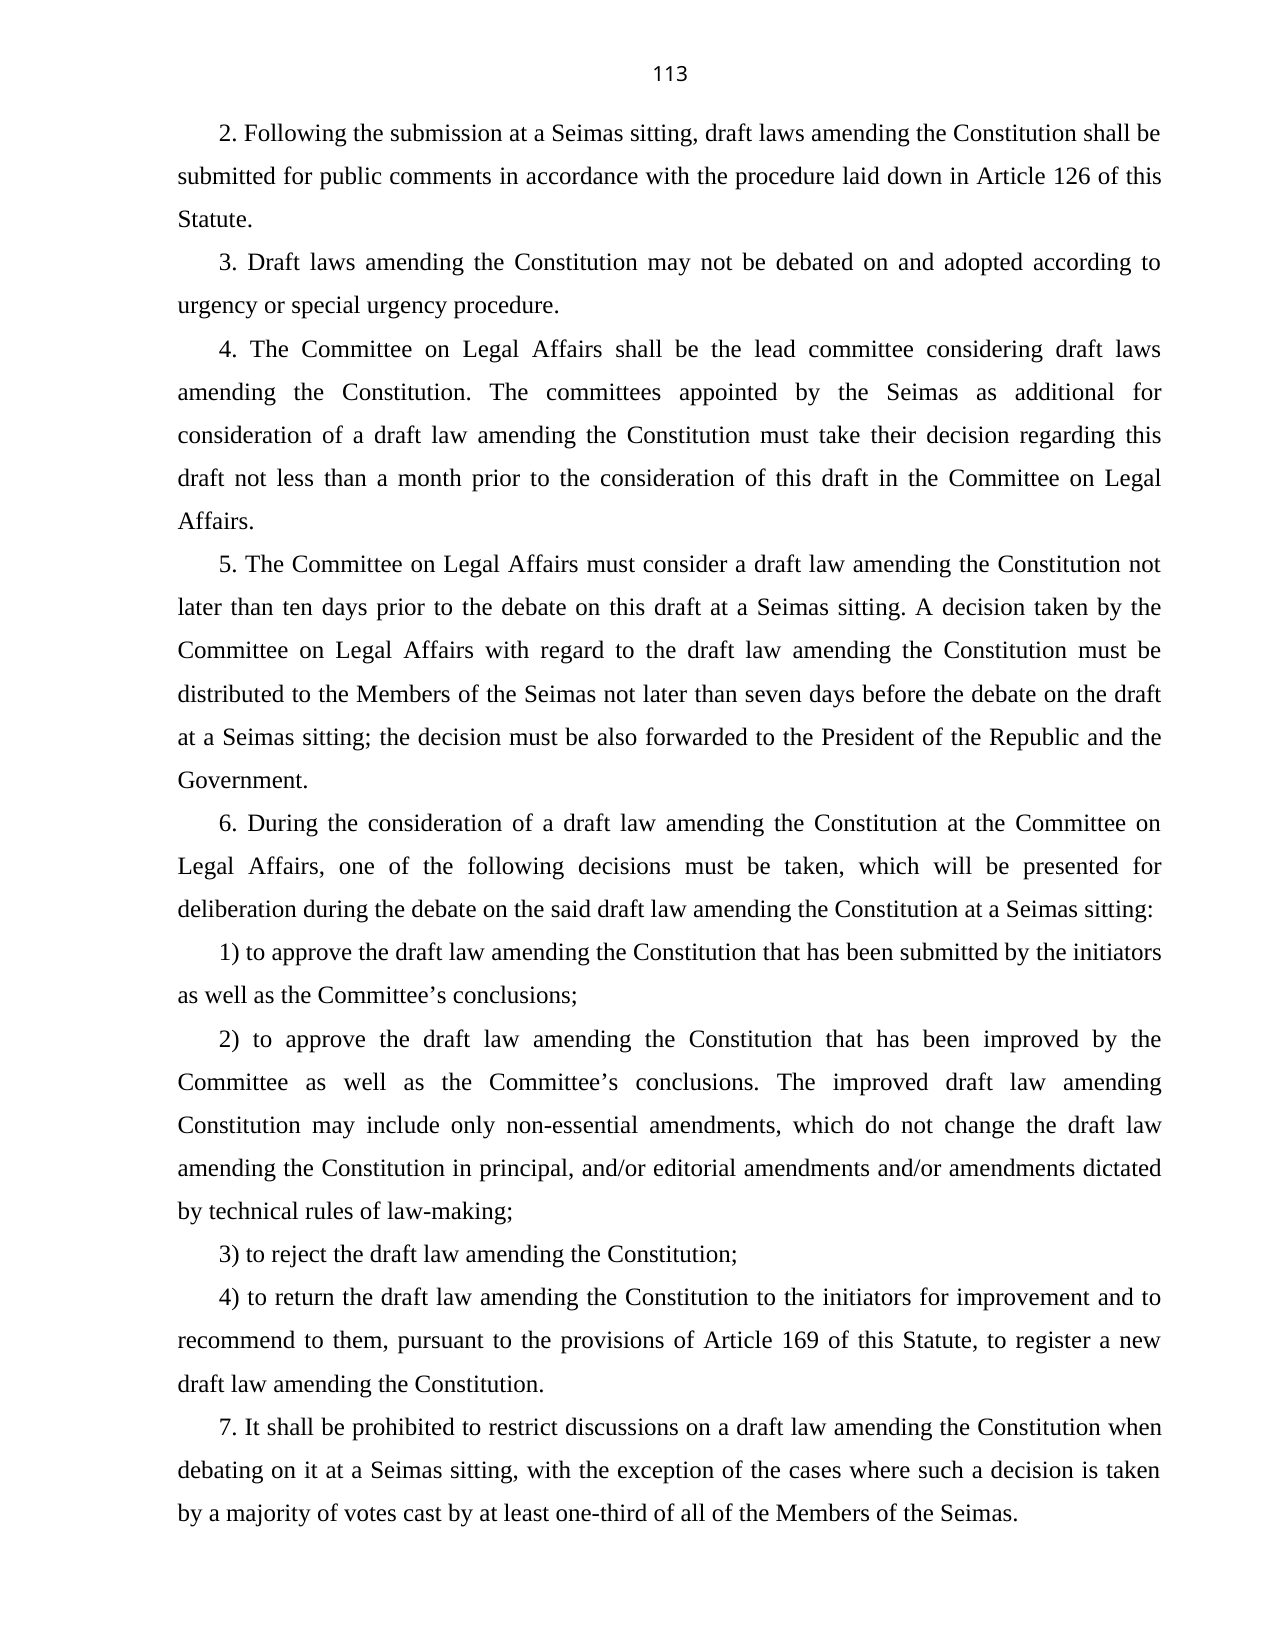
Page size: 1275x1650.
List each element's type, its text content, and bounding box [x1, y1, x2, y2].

text 2. Following the submission at a Seimas sitting, draft laws amending the Constitution shall be submitted for public comments in accordance with the procedure laid down in Article 126 of this Statute. [177, 118, 1163, 233]
text 7. It shall be prohibited to restrict discussions on a draft law amending the Constitution when debating on it at a Seimas sitting, with the exception of the cases where such a decision is taken by a majority of votes cast by at least one-third of all of the Members of the Seimas. [177, 1412, 1163, 1527]
text 6. During the consideration of a draft law amending the Constitution at the Committee on Legal Affairs, one of the following decisions must be taken, which will be presented for deliberation during the debate on the said draft law amending the Constitution at a Seimas sitting: [177, 808, 1163, 923]
text 2) to approve the draft law amending the Constitution that has been improved by the Committee as well as the Committee’s conclusions. The improved draft law amending Constitution may include only non-essential amendments, which do not change the draft law amending the Constitution in principal, and/or editorial amendments and/or amendments dictated by technical rules of law-making; [177, 1024, 1163, 1225]
text 4) to return the draft law amending the Constitution to the initiators for improvement and to recommend to them, pursuant to the provisions of Article 169 of this Statute, to register a new draft law amending the Constitution. [177, 1282, 1163, 1397]
text 3) to reject the draft law amending the Constitution; [177, 1239, 1163, 1268]
text 5. The Committee on Legal Affairs must consider a draft law amending the Constitution not later than ten days prior to the debate on this draft at a Seimas sitting. A decision taken by the Committee on Legal Affairs with regard to the draft law amending the Constitution must be distributed to the Members of the Seimas not later than seven days before the debate on the draft at a Seimas sitting; the decision must be also forwarded to the President of the Republic and the Government. [177, 549, 1163, 794]
text 4. The Committee on Legal Affairs shall be the lead committee considering draft laws amending the Constitution. The committees appointed by the Seimas as additional for consideration of a draft law amending the Constitution must take their decision regarding this draft not less than a month prior to the consideration of this draft in the Committee on Legal Affairs. [177, 334, 1163, 535]
text 3. Draft laws amending the Constitution may not be debated on and adopted according to urgency or special urgency procedure. [177, 247, 1163, 319]
text 1) to approve the draft law amending the Constitution that has been submitted by the initiators as well as the Committee’s conclusions; [177, 937, 1163, 1009]
